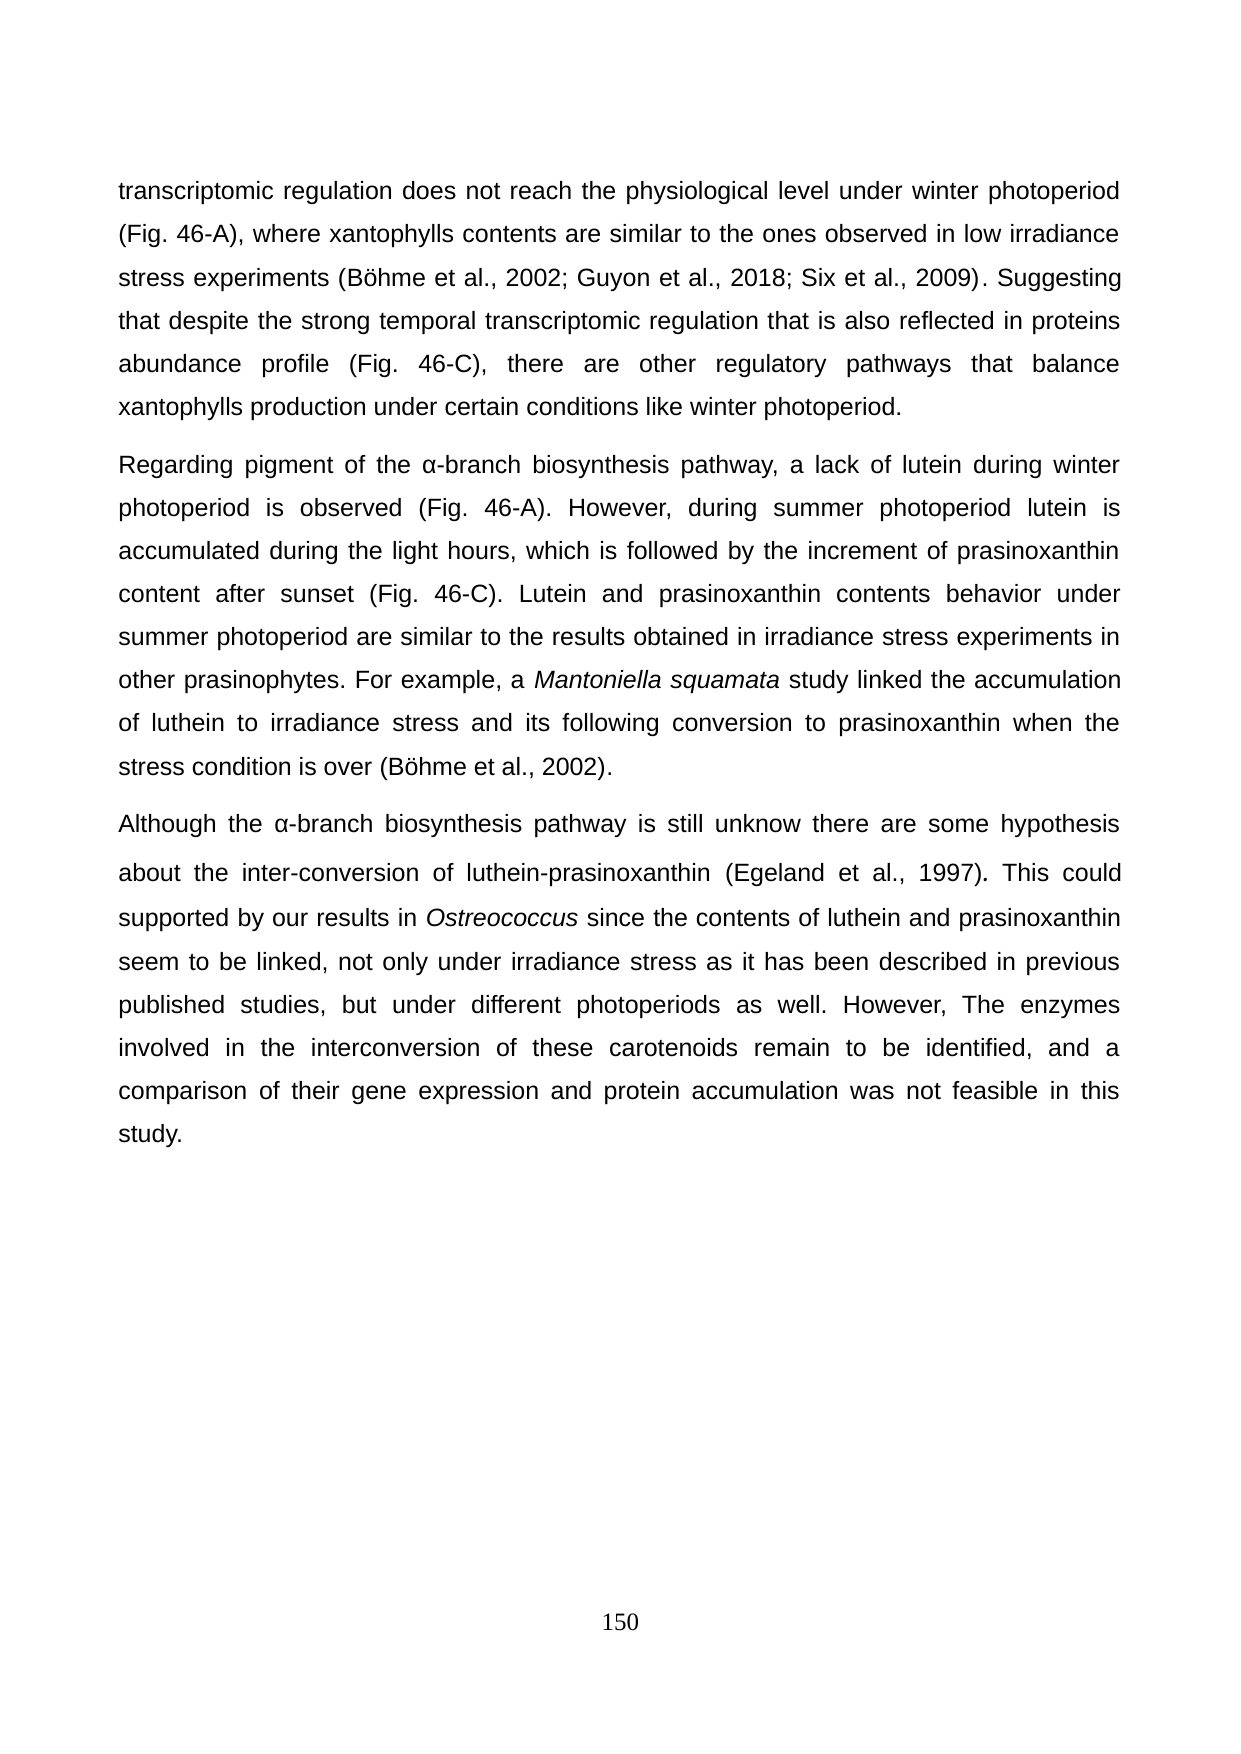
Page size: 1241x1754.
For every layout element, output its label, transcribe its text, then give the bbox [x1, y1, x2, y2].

text transcriptomic regulation does not reach the physiological level under winter photoperiod (Fig. 46-A), where xantophylls contents are similar to the ones observed in low irradiance stress experiments (Böhme et al., 2002; Guyon et al., 2018; Six et al., 2009)⁠. Suggesting that despite the strong temporal transcriptomic regulation that is also reflected in proteins abundance profile (Fig. 46-C), there are other regulatory pathways that balance xantophylls production under certain conditions like winter photoperiod. [118, 176, 1122, 421]
text Although the α-branch biosynthesis pathway is still unknow there are some hypothesis about the inter-conversion of luthein-prasinoxanthin (Egeland et al., 1997)⁠. This could supported by our results in Ostreococcus since the contents of luthein and prasinoxanthin seem to be linked, not only under irradiance stress as it has been described in previous published studies, but under different photoperiods as well. However, The enzymes involved in the interconversion of these carotenoids remain to be identified, and a comparison of their gene expression and protein accumulation was not feasible in this study. [118, 809, 1122, 1148]
text Regarding pigment of the α-branch biosynthesis pathway, a lack of lutein during winter photoperiod is observed (Fig. 46-A). However, during summer photoperiod lutein is accumulated during the light hours, which is followed by the increment of prasinoxanthin content after sunset (Fig. 46-C). Lutein and prasinoxanthin contents behavior under summer photoperiod are similar to the results obtained in irradiance stress experiments in other prasinophytes. For example, a Mantoniella squamata study linked the accumulation of luthein to irradiance stress and its following conversion to prasinoxanthin when the stress condition is over (Böhme et al., 2002)⁠. [118, 450, 1122, 780]
